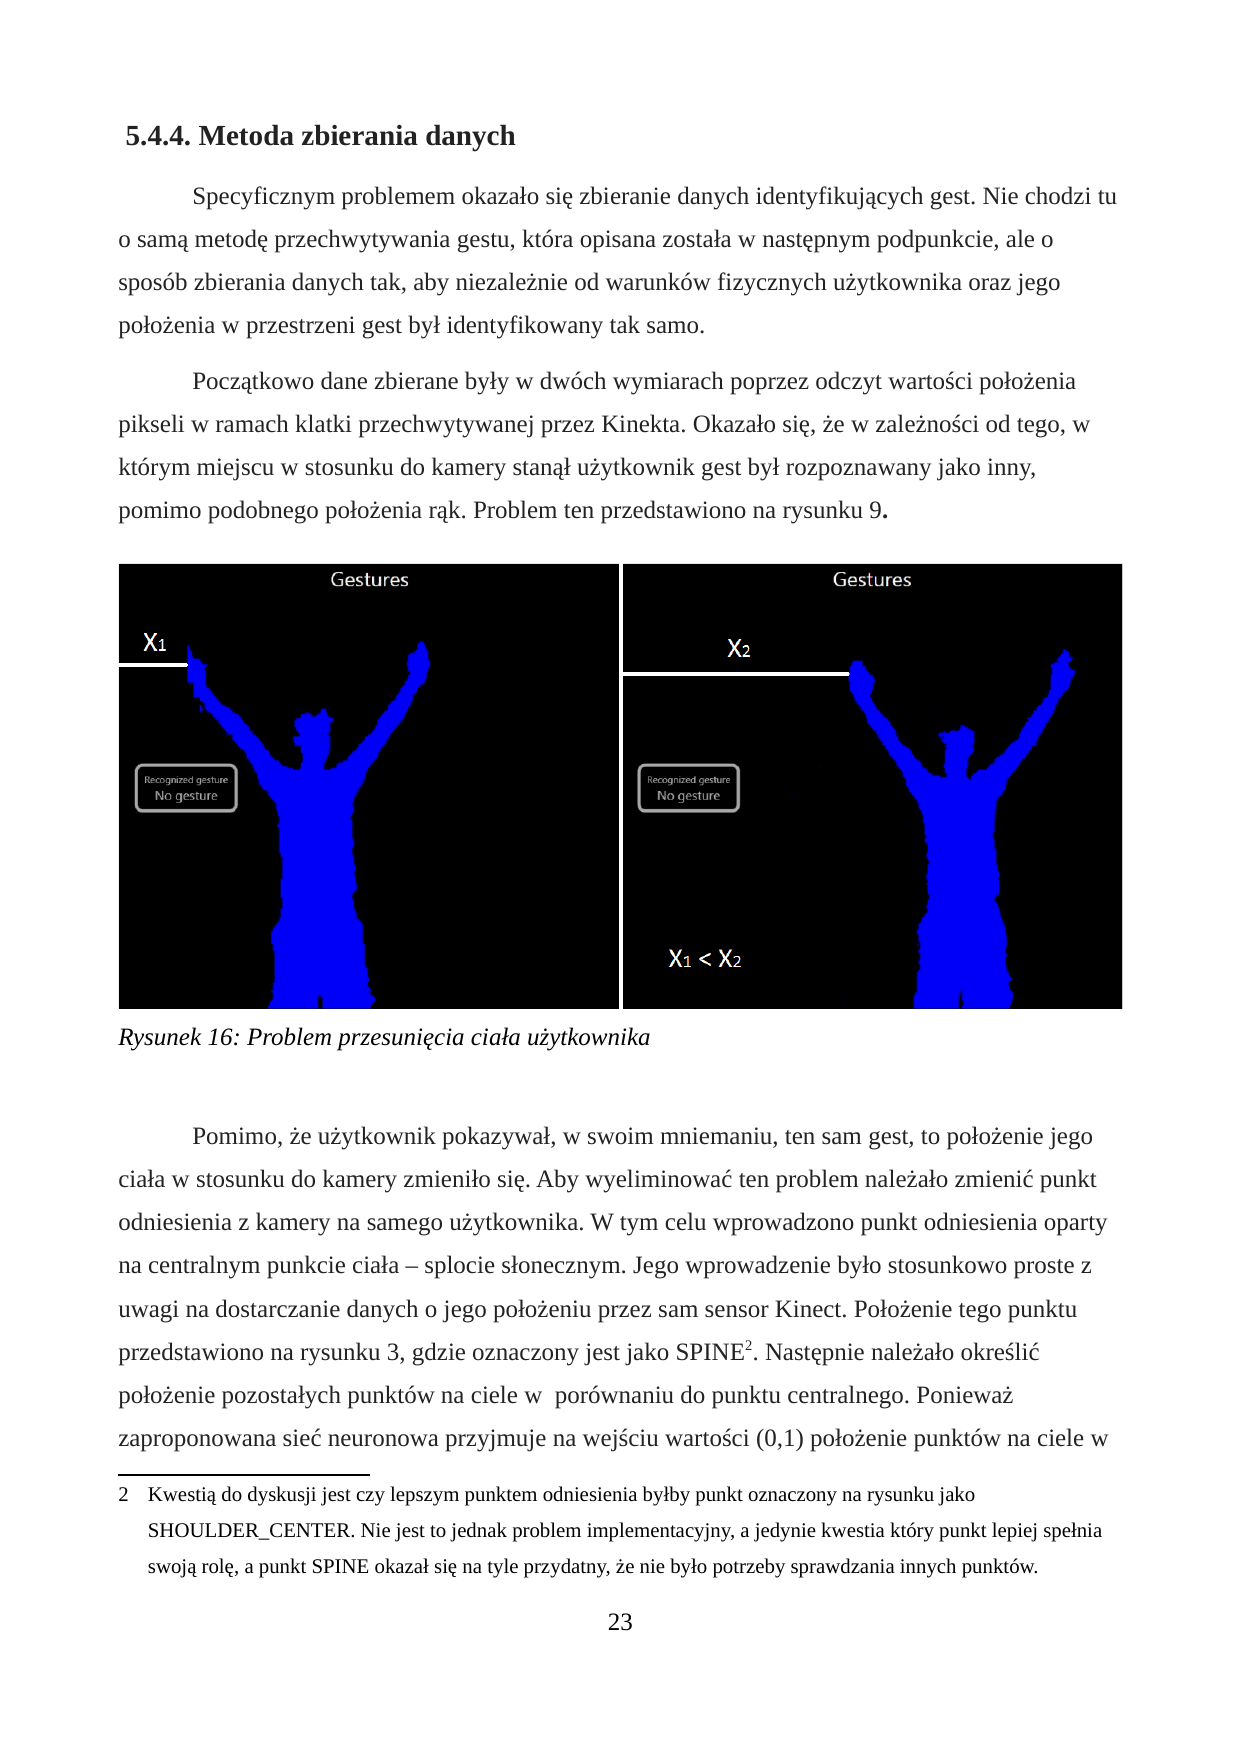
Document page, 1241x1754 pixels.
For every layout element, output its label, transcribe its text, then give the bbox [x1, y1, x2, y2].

picture [118, 563, 1123, 1009]
text Specyficznym problemem okazało się zbieranie danych identyfikujących gest. Nie chodzi tu o samą metodę przechwytywania gestu, która opisana została w następnym podpunkcie, ale o sposób zbierania danych tak, aby niezależnie od warunków fizycznych użytkownika oraz jego położenia w przestrzeni gest był identyfikowany tak samo. [118, 181, 1122, 339]
text Pomimo, że użytkownik pokazywał, w swoim mniemaniu, ten sam gest, to położenie jego ciała w stosunku do kamery zmieniło się. Aby wyeliminować ten problem należało zmienić punkt odniesienia z kamery na samego użytkownika. W tym celu wprowadzono punkt odniesienia oparty na centralnym punkcie ciała – splocie słonecznym. Jego wprowadzenie było stosunkowo proste z uwagi na dostarczanie danych o jego położeniu przez sam sensor Kinect. Położenie tego punktu przedstawiono na rysunku 3, gdzie oznaczony jest jako SPINE. Następnie należało określić położenie pozostałych punktów na ciele w porównaniu do punktu centralnego. Ponieważ zaproponowana sieć neuronowa przyjmuje na wejściu wartości (0,1) położenie punktów na ciele w [118, 1121, 1122, 1452]
text Kwestią do dyskusji jest czy lepszym punktem odniesienia byłby punkt oznaczony na rysunku jako SHOULDER_CENTER. Nie jest to jednak problem implementacyjny, a jedynie kwestia który punkt lepiej spełnia swoją rolę, a punkt SPINE okazał się na tyle przydatny, że nie było potrzeby sprawdzania innych punktów. [118, 1481, 1122, 1578]
text Rysunek 16: Problem przesunięcia ciała użytkownika [118, 1009, 1122, 1051]
subtitle Metoda zbierania danych [118, 118, 1122, 152]
text Początkowo dane zbierane były w dwóch wymiarach poprzez odczyt wartości położenia pikseli w ramach klatki przechwytywanej przez Kinekta. Okazało się, że w zależności od tego, w którym miejscu w stosunku do kamery stanął użytkownik gest był rozpoznawany jako inny, pomimo podobnego położenia rąk. Problem ten przedstawiono na rysunku 9. [118, 366, 1122, 524]
